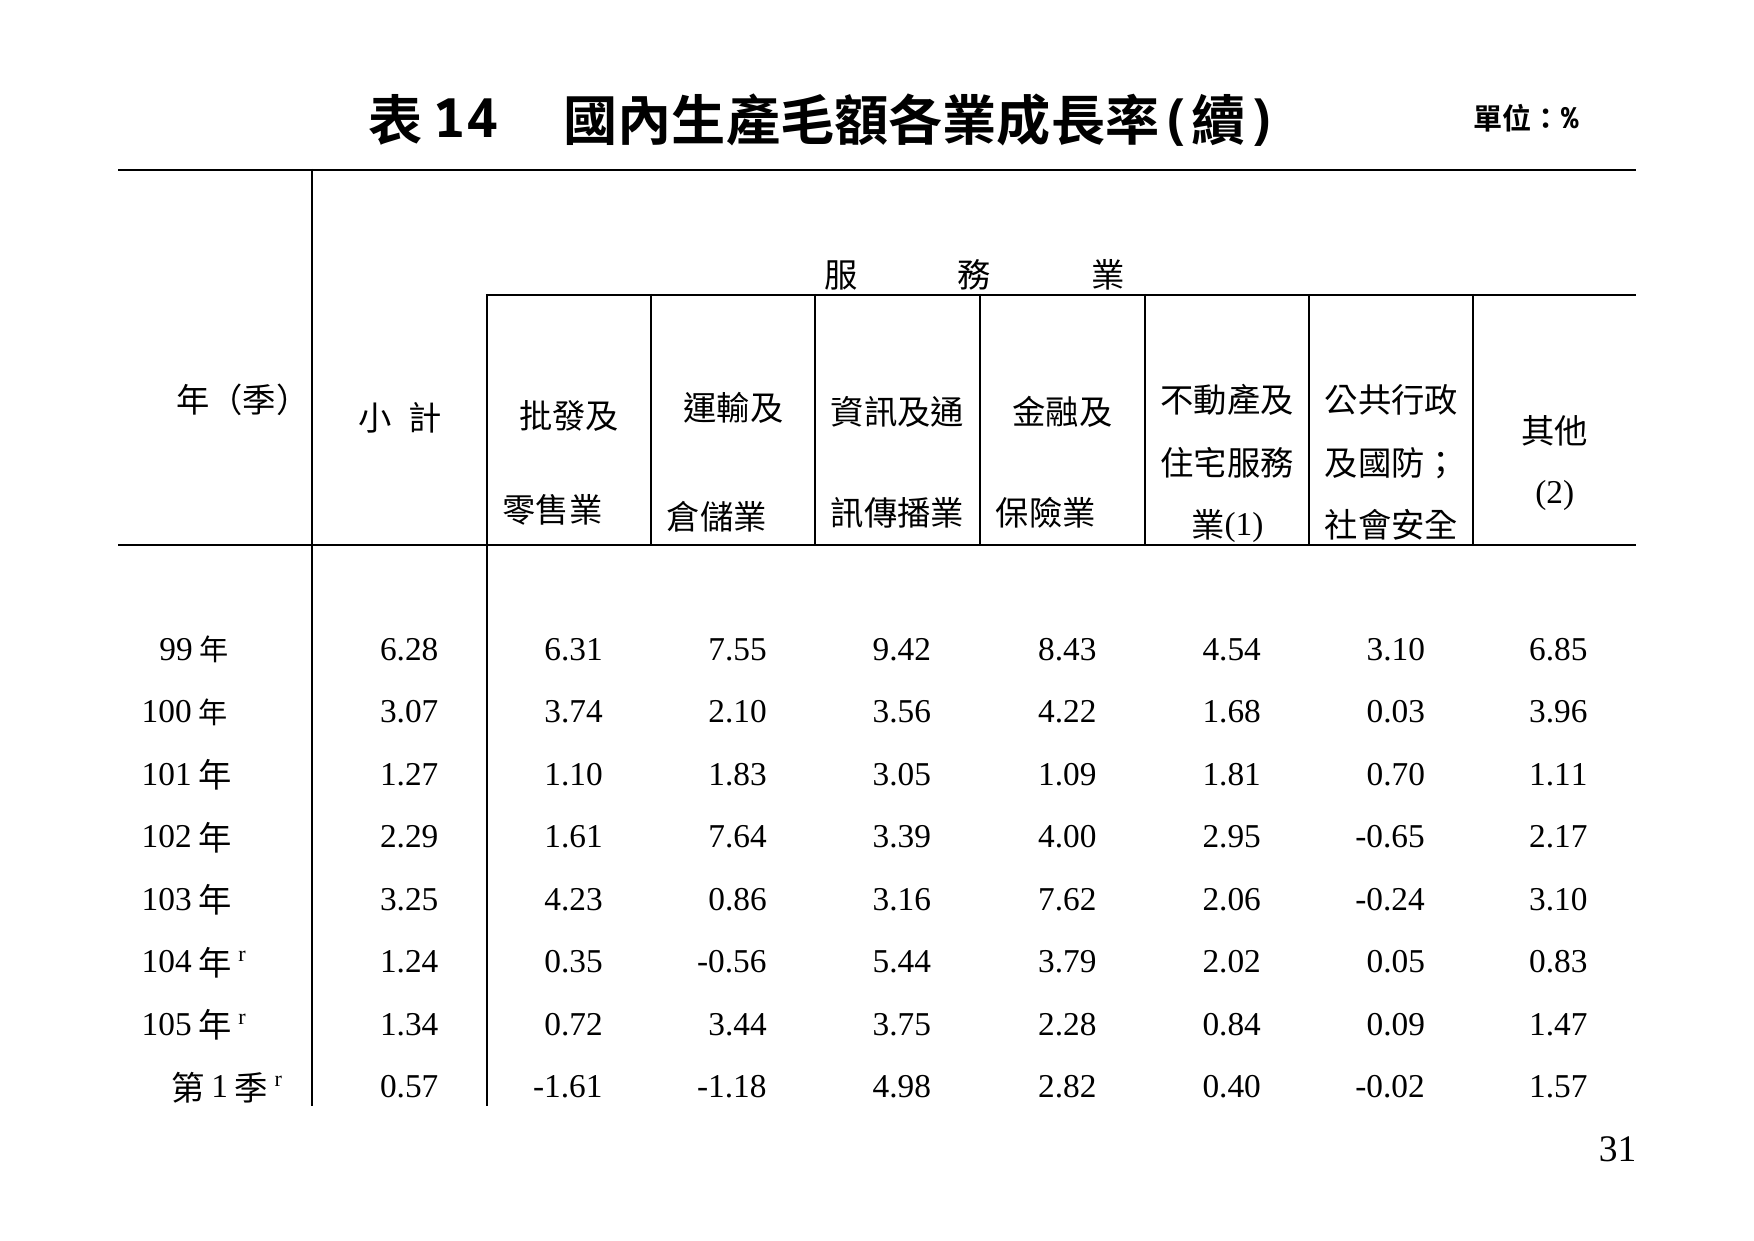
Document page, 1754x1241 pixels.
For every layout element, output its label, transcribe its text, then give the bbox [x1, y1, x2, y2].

table_cell 0.40 [1145, 1044, 1309, 1106]
table_cell 2.95 [1145, 794, 1309, 856]
table_cell 1.27 [313, 731, 486, 794]
table_cell 1.09 [980, 731, 1145, 794]
table_cell 3.79 [980, 919, 1145, 981]
table_cell 1.10 [488, 731, 651, 794]
table_cell 5.44 [815, 919, 979, 981]
table_cell 1.11 [1473, 731, 1636, 794]
table_cell 7.64 [651, 794, 815, 856]
table_cell 6.28 [313, 546, 486, 669]
table_cell 0.83 [1473, 919, 1636, 981]
table_cell 1.61 [488, 794, 651, 856]
table_cell 0.57 [313, 1044, 486, 1106]
table_cell 第1季r [118, 1044, 311, 1106]
table_cell 2.02 [1145, 919, 1309, 981]
table_cell 0.86 [651, 856, 815, 919]
table_cell 3.25 [313, 856, 486, 919]
table_cell 102年 [118, 794, 311, 856]
table_cell 4.98 [815, 1044, 979, 1106]
table_cell 2.82 [980, 1044, 1145, 1106]
table_cell 1.24 [313, 919, 486, 981]
table_cell 0.05 [1309, 919, 1473, 981]
table_cell 3.07 [313, 669, 486, 731]
table_cell 0.03 [1309, 669, 1473, 731]
table_cell 99年 [118, 546, 311, 669]
table_cell 3.16 [815, 856, 979, 919]
table_cell 4.00 [980, 794, 1145, 856]
table_cell 4.22 [980, 669, 1145, 731]
table_cell -0.65 [1309, 794, 1473, 856]
table_cell 0.70 [1309, 731, 1473, 794]
table_cell 4.54 [1145, 546, 1309, 669]
table_cell 其他 (2) [1474, 296, 1636, 544]
table_cell 4.23 [488, 856, 651, 919]
table_cell 0.84 [1145, 981, 1309, 1044]
table_cell 1.47 [1473, 981, 1636, 1044]
table_cell 1.68 [1145, 669, 1309, 731]
table_cell 運輸及 倉儲業 [652, 296, 814, 544]
table_cell 3.75 [815, 981, 979, 1044]
table_cell 小 計 [313, 294, 486, 544]
table_cell 105年r [118, 981, 311, 1044]
table_cell 101年 [118, 731, 311, 794]
table_cell 不動產及住宅服務業(1) [1146, 296, 1308, 544]
table_cell 0.35 [488, 919, 651, 981]
table_cell 2.28 [980, 981, 1145, 1044]
table_cell 7.62 [980, 856, 1145, 919]
table_cell 6.31 [488, 546, 651, 669]
table_cell 3.74 [488, 669, 651, 731]
table_cell 2.10 [651, 669, 815, 731]
table_cell 3.05 [815, 731, 979, 794]
table_cell 1.81 [1145, 731, 1309, 794]
table_cell 3.10 [1473, 856, 1636, 919]
table_cell 3.96 [1473, 669, 1636, 731]
table_cell 103年 [118, 856, 311, 919]
table_cell 批發及 零售業 [488, 296, 650, 544]
table_cell 1.34 [313, 981, 486, 1044]
table_cell 資訊及通 訊傳播業 [816, 296, 979, 544]
table_cell 2.17 [1473, 794, 1636, 856]
table_cell 公共行政 及國防；社會安全 [1310, 296, 1472, 544]
table_cell 6.85 [1473, 546, 1636, 669]
table_cell 7.55 [651, 546, 815, 669]
table_cell 9.42 [815, 546, 979, 669]
table_cell 3.56 [815, 669, 979, 731]
table_cell 8.43 [980, 546, 1145, 669]
table_cell 1.83 [651, 731, 815, 794]
table_cell -0.02 [1309, 1044, 1473, 1106]
table_cell 0.72 [488, 981, 651, 1044]
table_cell -0.24 [1309, 856, 1473, 919]
table_cell 2.29 [313, 794, 486, 856]
table_cell 0.09 [1309, 981, 1473, 1044]
table_cell 3.10 [1309, 546, 1473, 669]
subtitle 表14 國內生產毛額各業成長率(續) 單位：% [118, 44, 1636, 169]
table_cell -1.61 [488, 1044, 651, 1106]
table_header 服 務 業 [313, 171, 1636, 294]
table_header 年（季） [118, 171, 311, 544]
table_cell 2.06 [1145, 856, 1309, 919]
table_cell 金融及 保險業 [981, 296, 1144, 544]
table_cell 100年 [118, 669, 311, 731]
table_cell 1.57 [1473, 1044, 1636, 1106]
table_cell 3.39 [815, 794, 979, 856]
table_cell -0.56 [651, 919, 815, 981]
table_cell 3.44 [651, 981, 815, 1044]
table_cell 104年r [118, 919, 311, 981]
table_cell -1.18 [651, 1044, 815, 1106]
